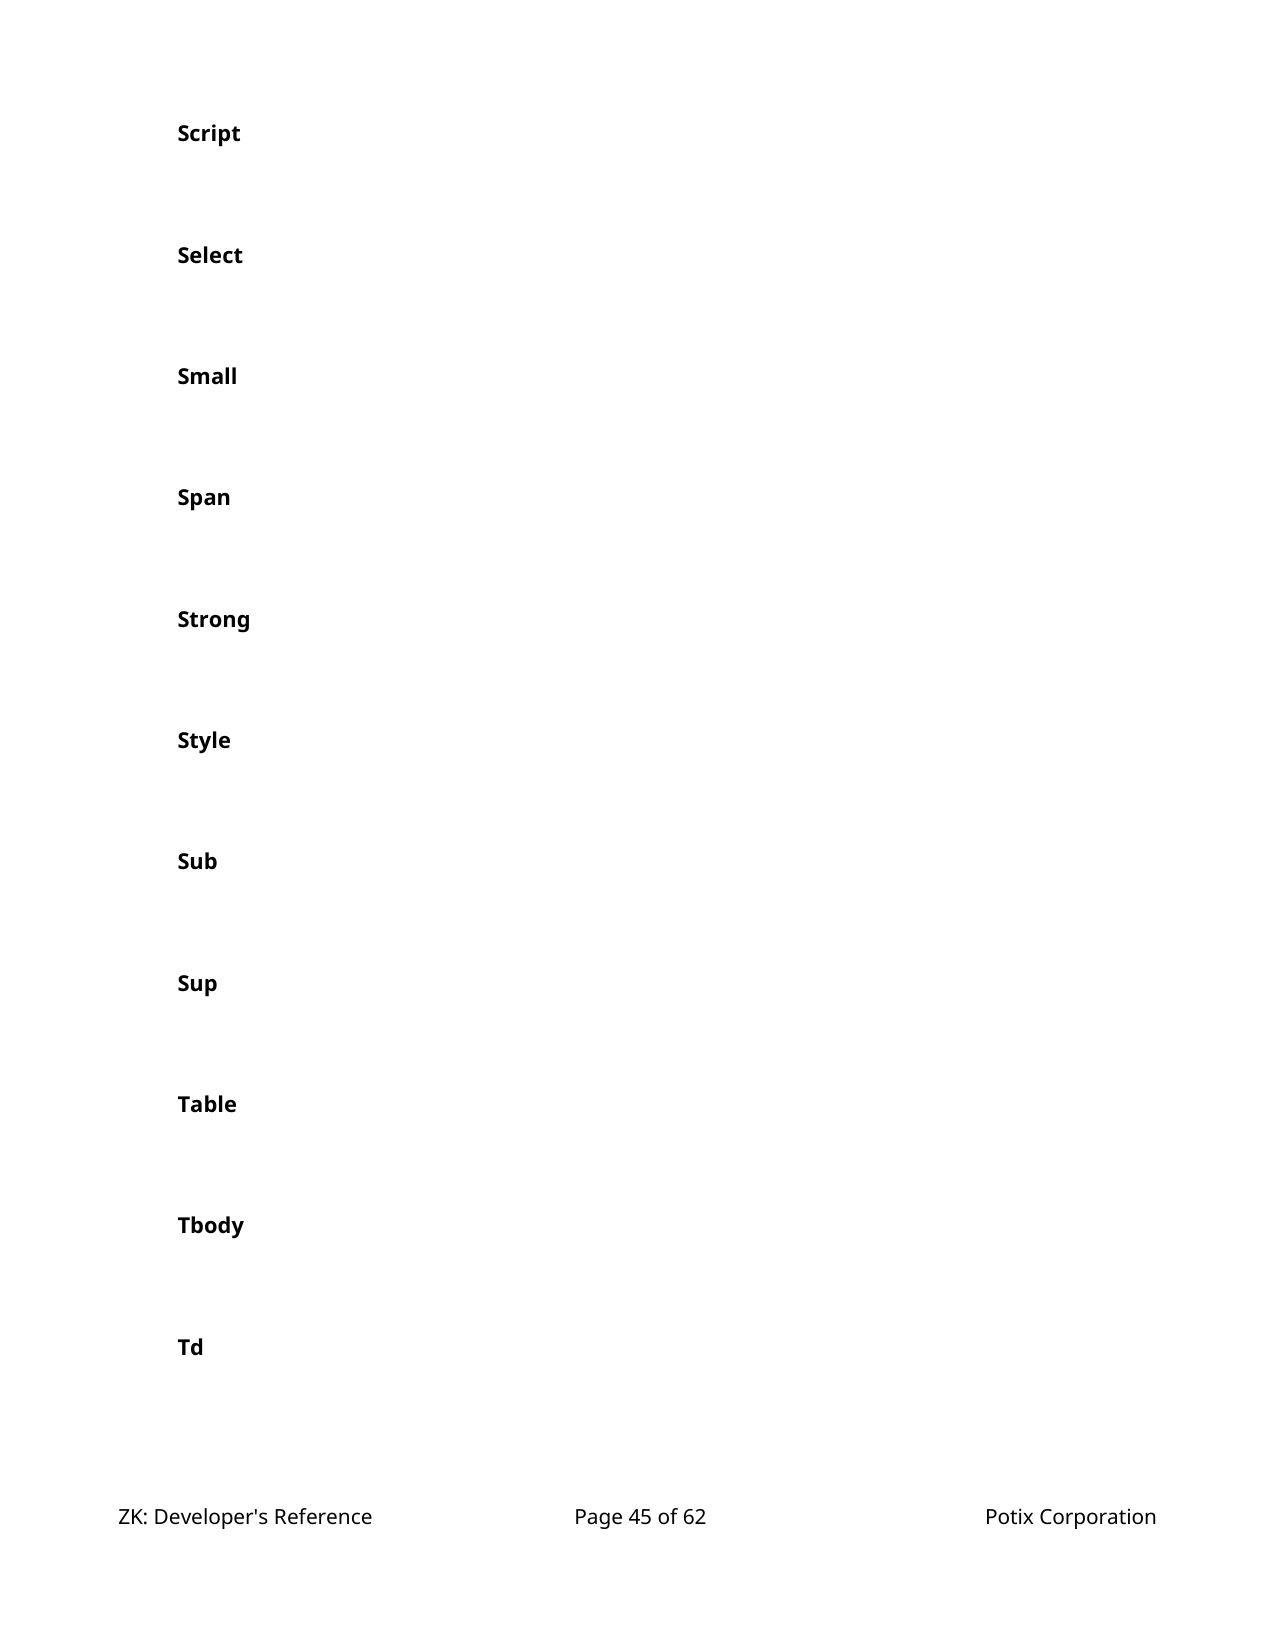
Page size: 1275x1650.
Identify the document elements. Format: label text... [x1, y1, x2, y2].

subtitle Td [177, 1332, 1157, 1362]
subtitle Tbody [177, 1210, 1157, 1240]
subtitle Sup [177, 968, 1157, 998]
subtitle Script [177, 118, 1157, 148]
subtitle Strong [177, 603, 1157, 633]
subtitle Span [177, 482, 1157, 512]
subtitle Sub [177, 846, 1157, 876]
subtitle Select [177, 239, 1157, 269]
subtitle Table [177, 1089, 1157, 1119]
subtitle Small [177, 361, 1157, 391]
subtitle Style [177, 725, 1157, 755]
